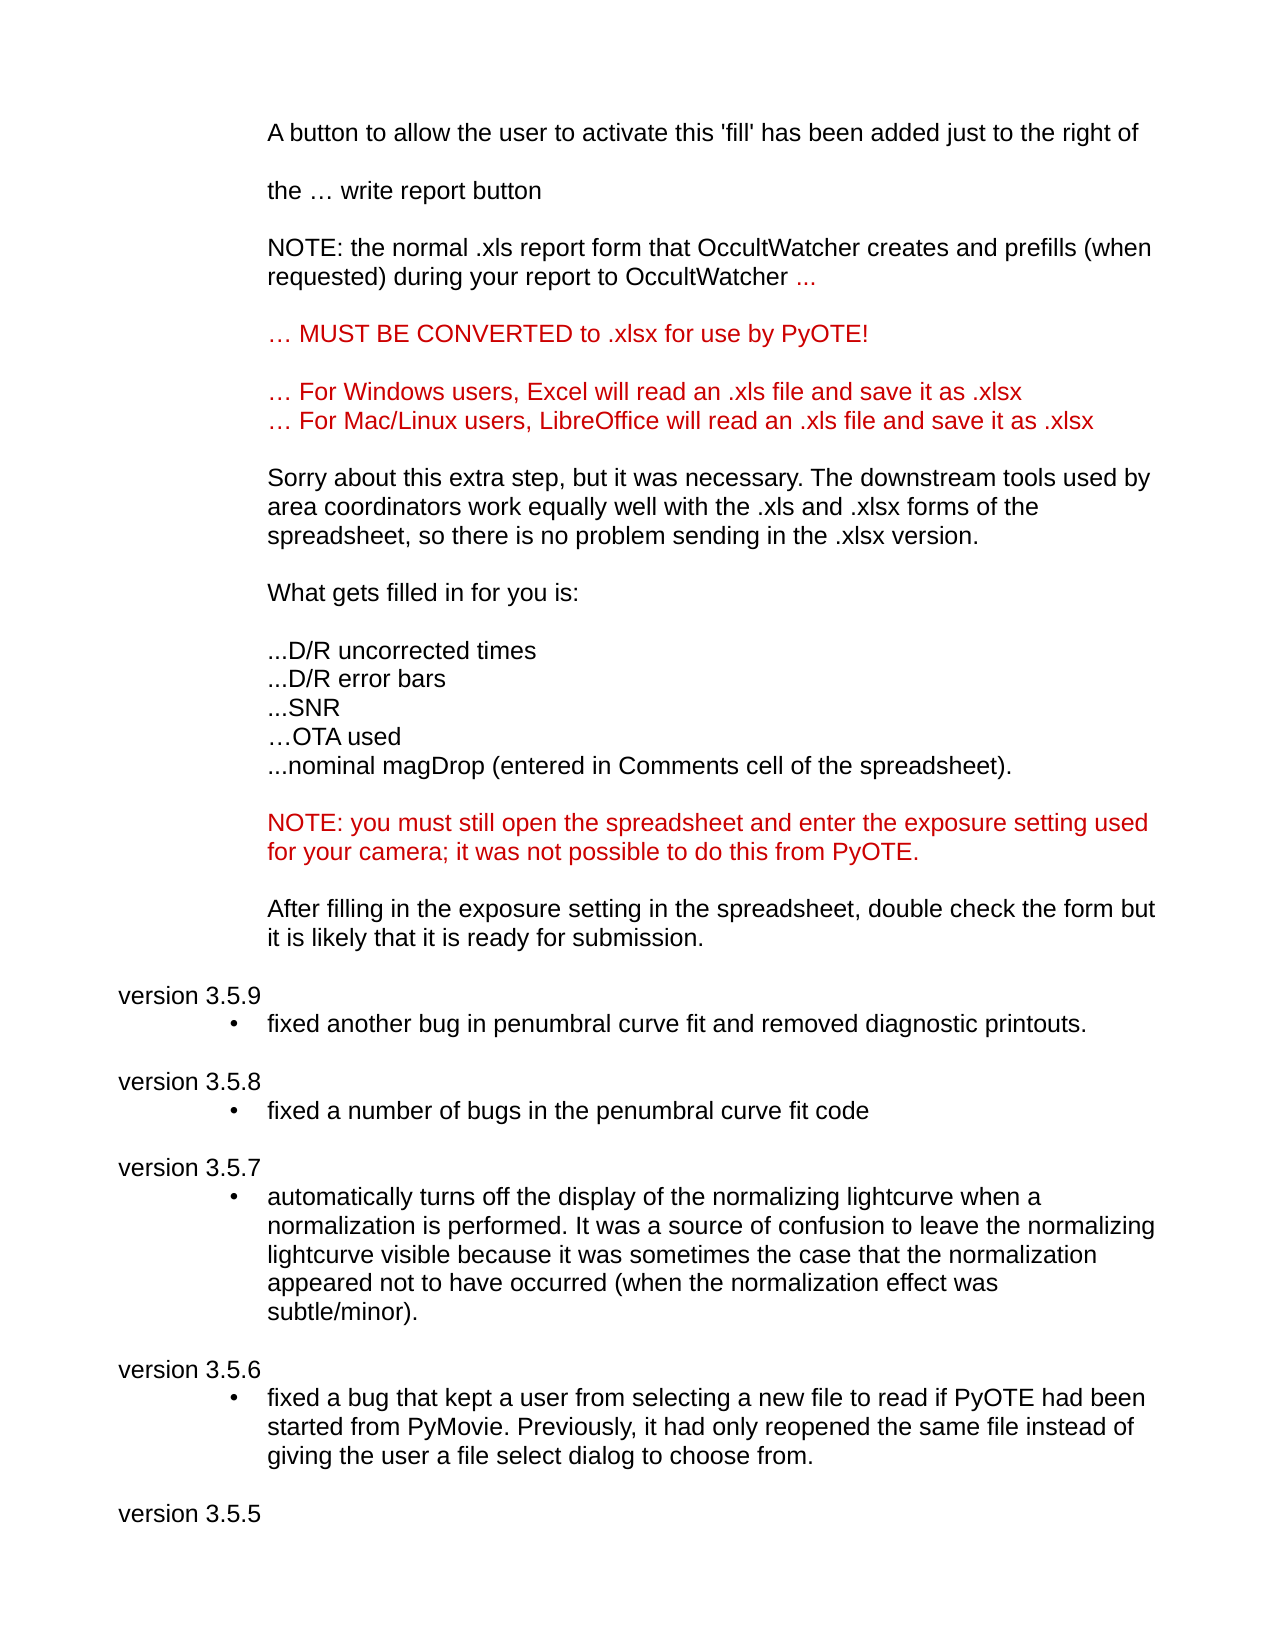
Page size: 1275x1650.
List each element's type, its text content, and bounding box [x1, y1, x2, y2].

text version 3.5.7 [118, 1153, 1157, 1182]
list A button to allow the user to activate this 'fill' has been added just to the right of the … write report button NOTE: the normal .xls report form that OccultWatcher creates and prefills (when requested) during your report to OccultWatcher ... … MUST BE CONVERTED to .xlsx for use by PyOTE! [229, 118, 1157, 377]
list fixed a number of bugs in the penumbral curve fit code [229, 1096, 1157, 1153]
list … For Windows users, Excel will read an .xls file and save it as .xlsx … For Mac/Linux users, LibreOffice will read an .xls file and save it as .xlsx Sorry about this extra step, but it was necessary. The downstream tools used by area coordinators work equally well with the .xls and .xlsx forms of the spreadsheet, so there is no problem sending in the .xlsx version. What gets filled in for you is: ...D/R uncorrected times ...D/R error bars ...SNR …OTA used ...nominal magDrop (entered in Comments cell of the spreadsheet). NOTE: you must still open the spreadsheet and enter the exposure setting used for your camera; it was not possible to do this from PyOTE. After filling in the exposure setting in the spreadsheet, double check the form but it is likely that it is ready for submission. [229, 377, 1157, 952]
list fixed a bug that kept a user from selecting a new file to read if PyOTE had been started from PyMovie. Previously, it had only reopened the same file instead of giving the user a file select dialog to choose from. [229, 1383, 1157, 1498]
text version 3.5.6 [118, 1355, 1157, 1383]
text version 3.5.8 [118, 1067, 1157, 1096]
text version 3.5.9 [118, 981, 1157, 1009]
text version 3.5.5 [118, 1498, 1157, 1527]
list automatically turns off the display of the normalizing lightcurve when a normalization is performed. It was a source of confusion to leave the normalizing lightcurve visible because it was sometimes the case that the normalization appeared not to have occurred (when the normalization effect was subtle/minor). [229, 1182, 1157, 1355]
list fixed another bug in penumbral curve fit and removed diagnostic printouts. [229, 1009, 1157, 1067]
